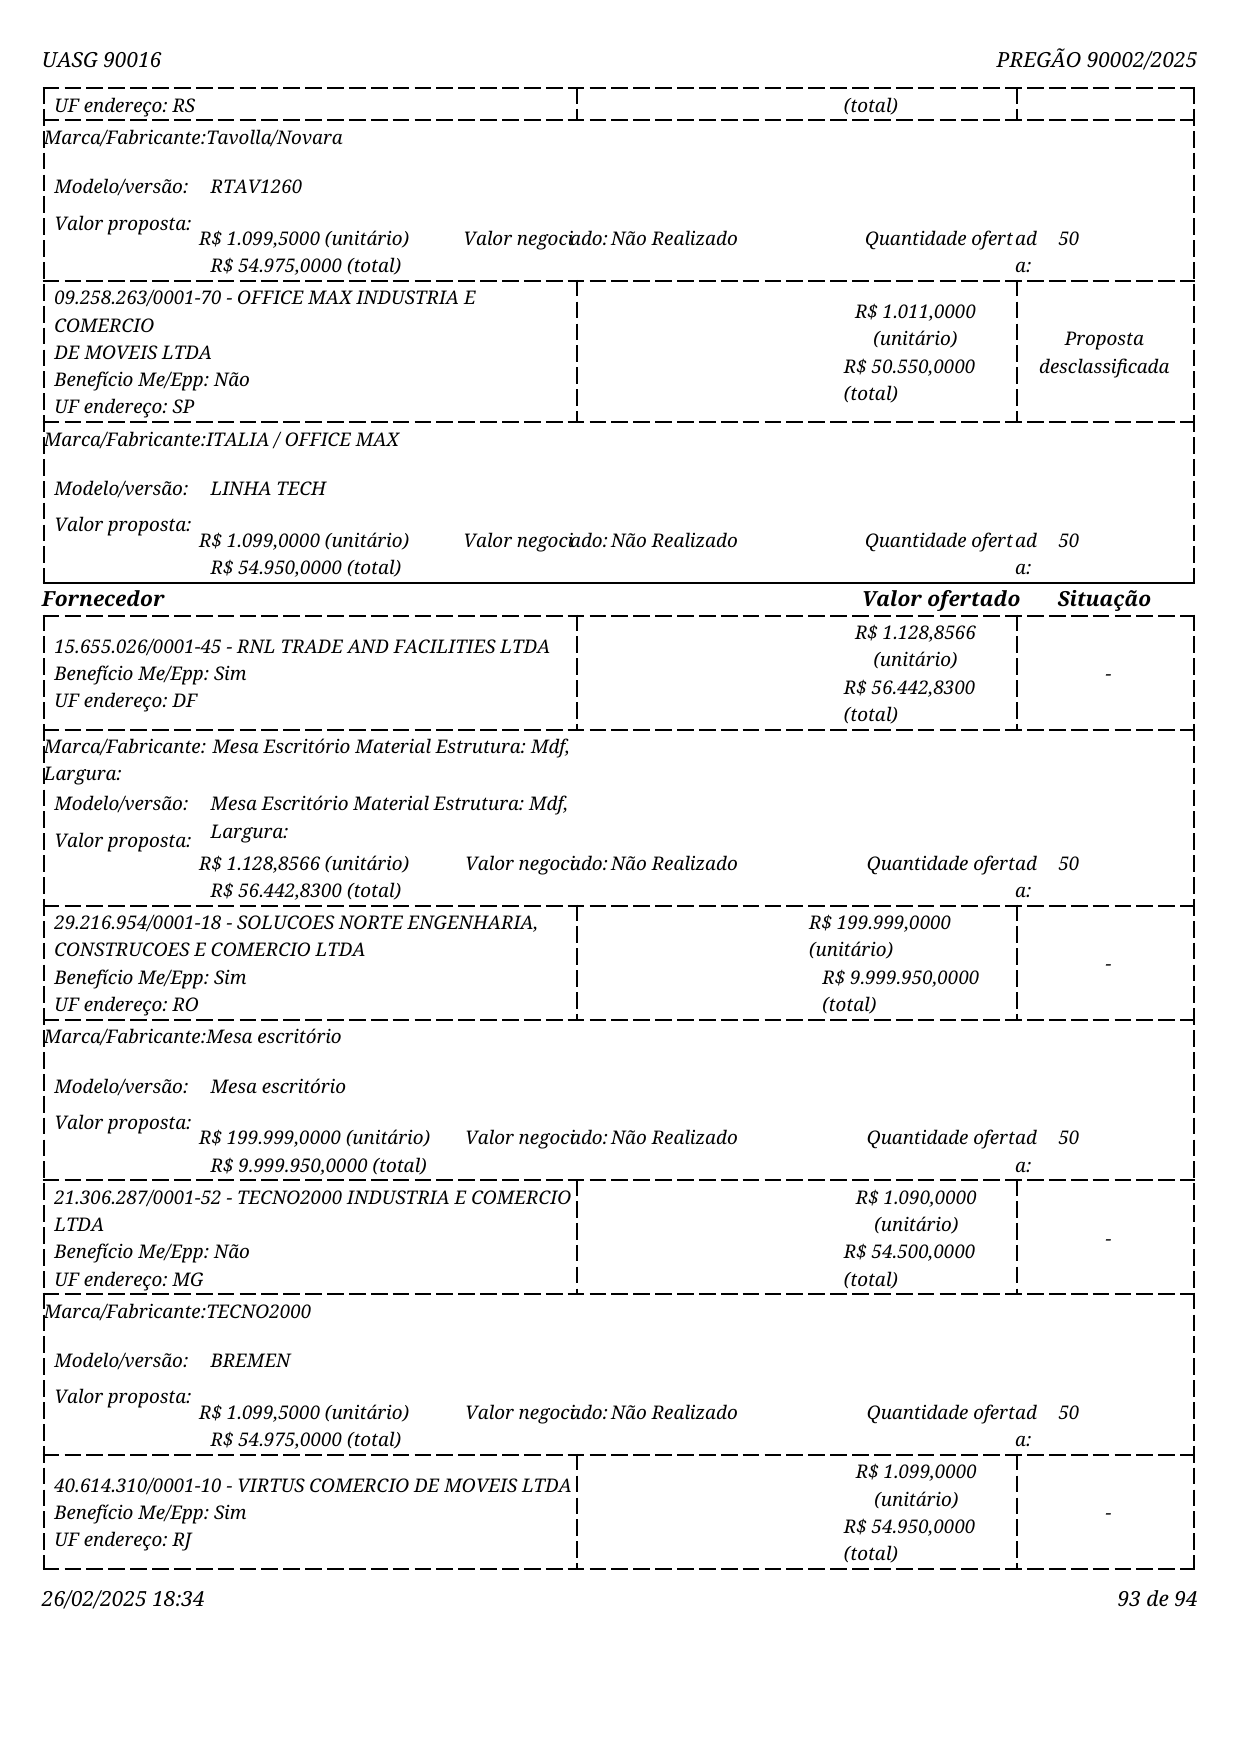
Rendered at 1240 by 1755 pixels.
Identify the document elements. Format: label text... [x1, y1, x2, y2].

table_cell ado: Não Realizado [577, 1120, 809, 1179]
table_cell Marca/Fabricante: Tavolla/Novara [44, 119, 577, 171]
table_header - [1101, 615, 1194, 728]
table_cell Modelo/versão: Valor proposta: [44, 1070, 199, 1179]
table_cell ado: Não Realizado [577, 220, 809, 280]
table_cell Modelo/versão: Valor proposta: [44, 171, 199, 280]
table_cell [1017, 421, 1194, 473]
table_cell [809, 1293, 1017, 1345]
table_cell R$ 1.099,5000 (unitário) Valor negoci R$ 54.975,0000 (total) [199, 1394, 577, 1454]
table_cell [1017, 1070, 1101, 1120]
table_cell 21.306.287/0001-52 - TECNO2000 INDUSTRIA E COMERCIO LTDA Benefício Me/Epp: Não UF endereço: MG [44, 1179, 577, 1293]
table_cell RTAV1260 [199, 171, 577, 220]
table_cell [809, 473, 1017, 522]
table_cell R$ 199.999,0000 (unitário) R$ 9.999.950,0000 (total) [809, 905, 1017, 1018]
table_cell [809, 788, 1017, 845]
table_cell 29.216.954/0001-18 - SOLUCOES NORTE ENGENHARIA, CONSTRUCOES E COMERCIO LTDA Benefício Me/Epp: Sim UF endereço: RO [44, 905, 577, 1018]
table_cell - [1101, 87, 1194, 119]
table_cell R$ 1.099,0000 (unitário) Valor negoci R$ 54.950,0000 (total) [199, 522, 577, 582]
table_cell Proposta desclassificada [1017, 280, 1194, 421]
table_cell R$ 1.099,0000 (unitário) R$ 54.950,0000 (total) [809, 1454, 1017, 1568]
table_cell [1101, 220, 1194, 280]
table_cell [1017, 905, 1101, 1018]
table_header R$ 1.128,8566 (unitário) R$ 56.442,8300 (total) [809, 615, 1017, 728]
table_cell 09.258.263/0001-70 - OFFICE MAX INDUSTRIA E COMERCIO DE MOVEIS LTDA Benefício Me/Epp: Não UF endereço: SP [44, 280, 577, 421]
table_cell Marca/Fabricante: ITALIA / OFFICE MAX [44, 421, 577, 473]
table_cell [1017, 788, 1101, 845]
table_cell Modelo/versão: Valor proposta: [44, 788, 199, 904]
table_cell Modelo/versão: Valor proposta: [44, 473, 199, 582]
table_cell Quantidade ofert [809, 845, 1017, 904]
table_header 15.655.026/0001-45 - RNL TRADE AND FACILITIES LTDA Benefício Me/Epp: Sim UF endereço: DF [44, 615, 577, 728]
table_cell [1017, 87, 1101, 119]
table_cell R$ 1.011,0000 (unitário) R$ 50.550,0000 (total) [809, 280, 1017, 421]
table_cell Marca/Fabricante: TECNO2000 [44, 1293, 577, 1345]
table_cell [577, 729, 809, 788]
table_cell [577, 1070, 809, 1120]
table_cell [577, 473, 809, 522]
table_cell [577, 87, 809, 119]
table_cell [1101, 1120, 1194, 1179]
table_cell [809, 1019, 1017, 1070]
table_cell [577, 788, 809, 845]
table_cell ada: [1017, 220, 1048, 280]
table_cell [1017, 1019, 1101, 1070]
table_cell 40.614.310/0001-10 - VIRTUS COMERCIO DE MOVEIS LTDA Benefício Me/Epp: Sim UF endereço: RJ [44, 1454, 577, 1568]
table_cell [1101, 119, 1194, 171]
table_cell [809, 1345, 1017, 1394]
table_cell [1017, 119, 1101, 171]
table_cell [1101, 1345, 1194, 1394]
table_cell ado: Não Realizado [577, 522, 809, 582]
table_cell Quantidade ofert [809, 1394, 1017, 1454]
table_cell Marca/Fabricante: Mesa Escritório Material Estrutura: Mdf, Largura: [44, 729, 577, 788]
table_cell R$ 1.099,5000 (unitário) Valor negoci R$ 54.975,0000 (total) [199, 220, 577, 280]
table_cell [1017, 171, 1101, 220]
table_cell [577, 1454, 809, 1568]
table_cell [577, 1019, 809, 1070]
table_cell [577, 421, 809, 473]
table_cell R$ 1.128,8566 (unitário) Valor negoci R$ 56.442,8300 (total) [199, 845, 577, 904]
table_cell Modelo/versão: Valor proposta: [44, 1345, 199, 1454]
table_header [577, 615, 809, 728]
table_cell Marca/Fabricante: Mesa escritório [44, 1019, 577, 1070]
table_cell [577, 905, 809, 1018]
table_cell [1101, 171, 1194, 220]
table_cell [577, 1293, 809, 1345]
table_cell [577, 280, 809, 421]
table_cell [1017, 1179, 1101, 1293]
table_cell [809, 729, 1017, 788]
text Fornecedor Valor ofertado Situação [42, 584, 1200, 612]
table_cell ada: [1017, 845, 1048, 904]
table_cell Quantidade ofert [809, 1120, 1017, 1179]
table_cell [1101, 788, 1194, 845]
table_cell [1101, 729, 1194, 788]
table_cell Quantidade ofert [809, 522, 1017, 582]
table_cell [1017, 729, 1101, 788]
table_cell [1017, 1293, 1101, 1345]
table_cell [809, 171, 1017, 220]
table_cell 50 [1048, 1120, 1101, 1179]
table_cell 50 [1048, 220, 1101, 280]
table_cell ada: [1017, 1394, 1048, 1454]
table_cell [809, 1070, 1017, 1120]
table_cell [577, 119, 809, 171]
table_cell 50 [1048, 1394, 1101, 1454]
table_cell - [1101, 1454, 1194, 1568]
table_cell [1101, 1019, 1194, 1070]
table_cell 50 [1048, 845, 1101, 904]
table_cell ado: Não Realizado [577, 1394, 809, 1454]
table_cell [1017, 1345, 1101, 1394]
table_cell ada: [1017, 1120, 1048, 1179]
table_cell ada: [1017, 522, 1048, 582]
table_cell (total) [809, 87, 1017, 119]
table_cell [1101, 1070, 1194, 1120]
table_cell [577, 1345, 809, 1394]
table_cell [1101, 1293, 1194, 1345]
table_cell 50 [1048, 522, 1194, 582]
table_cell BREMEN [199, 1345, 577, 1394]
table_cell R$ 199.999,0000 (unitário) Valor negoci R$ 9.999.950,0000 (total) [199, 1120, 577, 1179]
table_cell [1101, 845, 1194, 904]
table_cell Quantidade ofert [809, 220, 1017, 280]
table_cell R$ 1.090,0000 (unitário) R$ 54.500,0000 (total) [809, 1179, 1017, 1293]
table_cell [577, 171, 809, 220]
table_cell [809, 119, 1017, 171]
table_cell [577, 1179, 809, 1293]
table_cell [809, 421, 1017, 473]
table_cell Mesa escritório [199, 1070, 577, 1120]
table_cell [1101, 1394, 1194, 1454]
table_cell [1017, 473, 1194, 522]
table_cell [1017, 1454, 1101, 1568]
table_cell Mesa Escritório Material Estrutura: Mdf, Largura: [199, 788, 577, 845]
table_cell ado: Não Realizado [577, 845, 809, 904]
table_cell LINHA TECH [199, 473, 577, 522]
table_header [1017, 615, 1101, 728]
table_cell - [1101, 1179, 1194, 1293]
table_cell UF endereço: RS [44, 87, 577, 119]
table_cell - [1101, 905, 1194, 1018]
